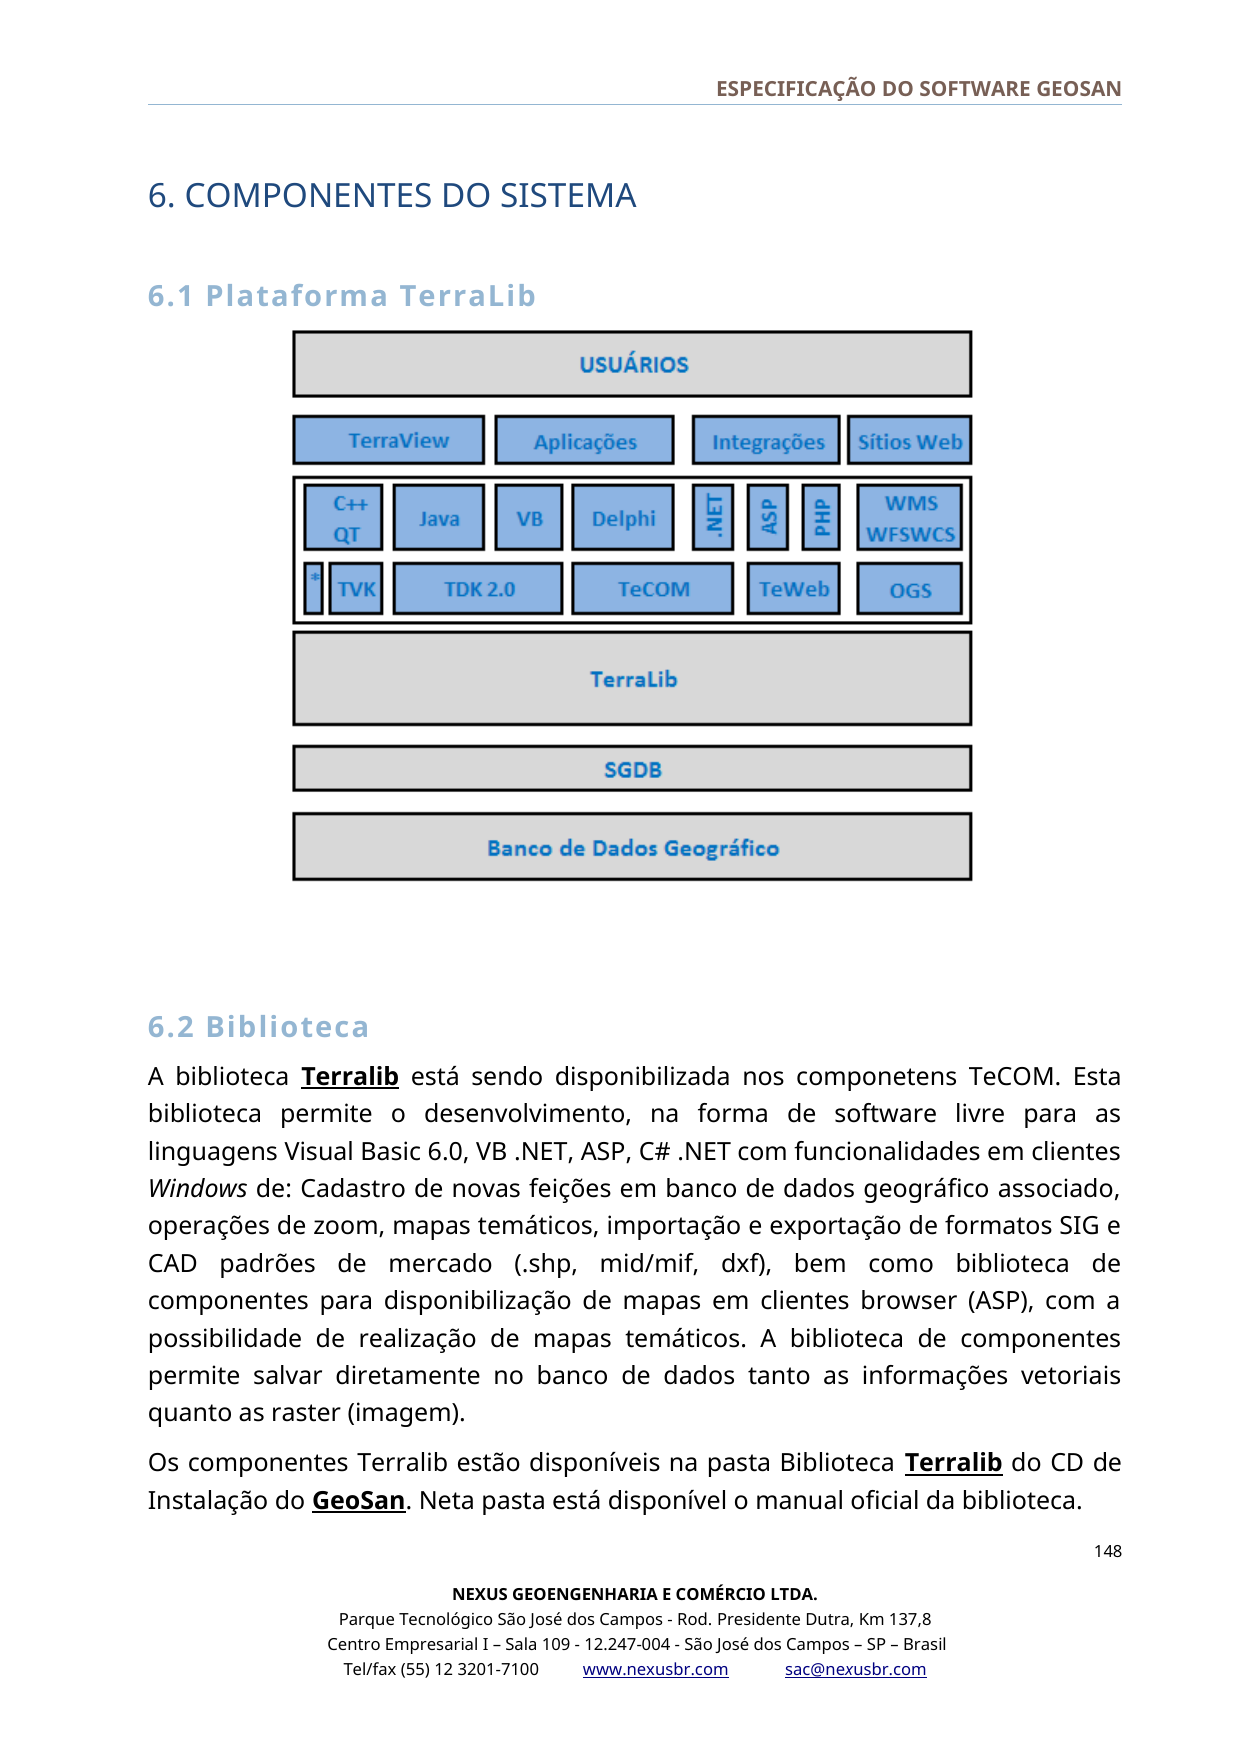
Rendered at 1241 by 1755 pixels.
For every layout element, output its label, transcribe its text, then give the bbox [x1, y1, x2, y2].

text Os componentes Terralib estão disponíveis na pasta Biblioteca Terralib do CD de Instalação do GeoSan. Neta pasta está disponível o manual oficial da biblioteca. [148, 1445, 1122, 1516]
subtitle 6. COMPONENTES DO SISTEMA [148, 171, 1122, 217]
text A biblioteca Terralib está sendo disponibilizada nos componetens TeCOM. Esta biblioteca permite o desenvolvimento, na forma de software livre para as linguagens Visual Basic 6.0, VB .NET, ASP, C# .NET com funcionalidades em clientes Windows de: Cadastro de novas feições em banco de dados geográfico associado, operações de zoom, mapas temáticos, importação e exportação de formatos SIG e CAD padrões de mercado (.shp, mid/mif, dxf), bem como biblioteca de componentes para disponibilização de mapas em clientes browser (ASP), com a possibilidade de realização de mapas temáticos. A biblioteca de componentes permite salvar diretamente no banco de dados tanto as informações vetoriais quanto as raster (imagem). [148, 1058, 1122, 1429]
subtitle 6.1 Plataforma TerraLib [148, 275, 1122, 315]
subtitle 6.2 Biblioteca [148, 1006, 1122, 1046]
